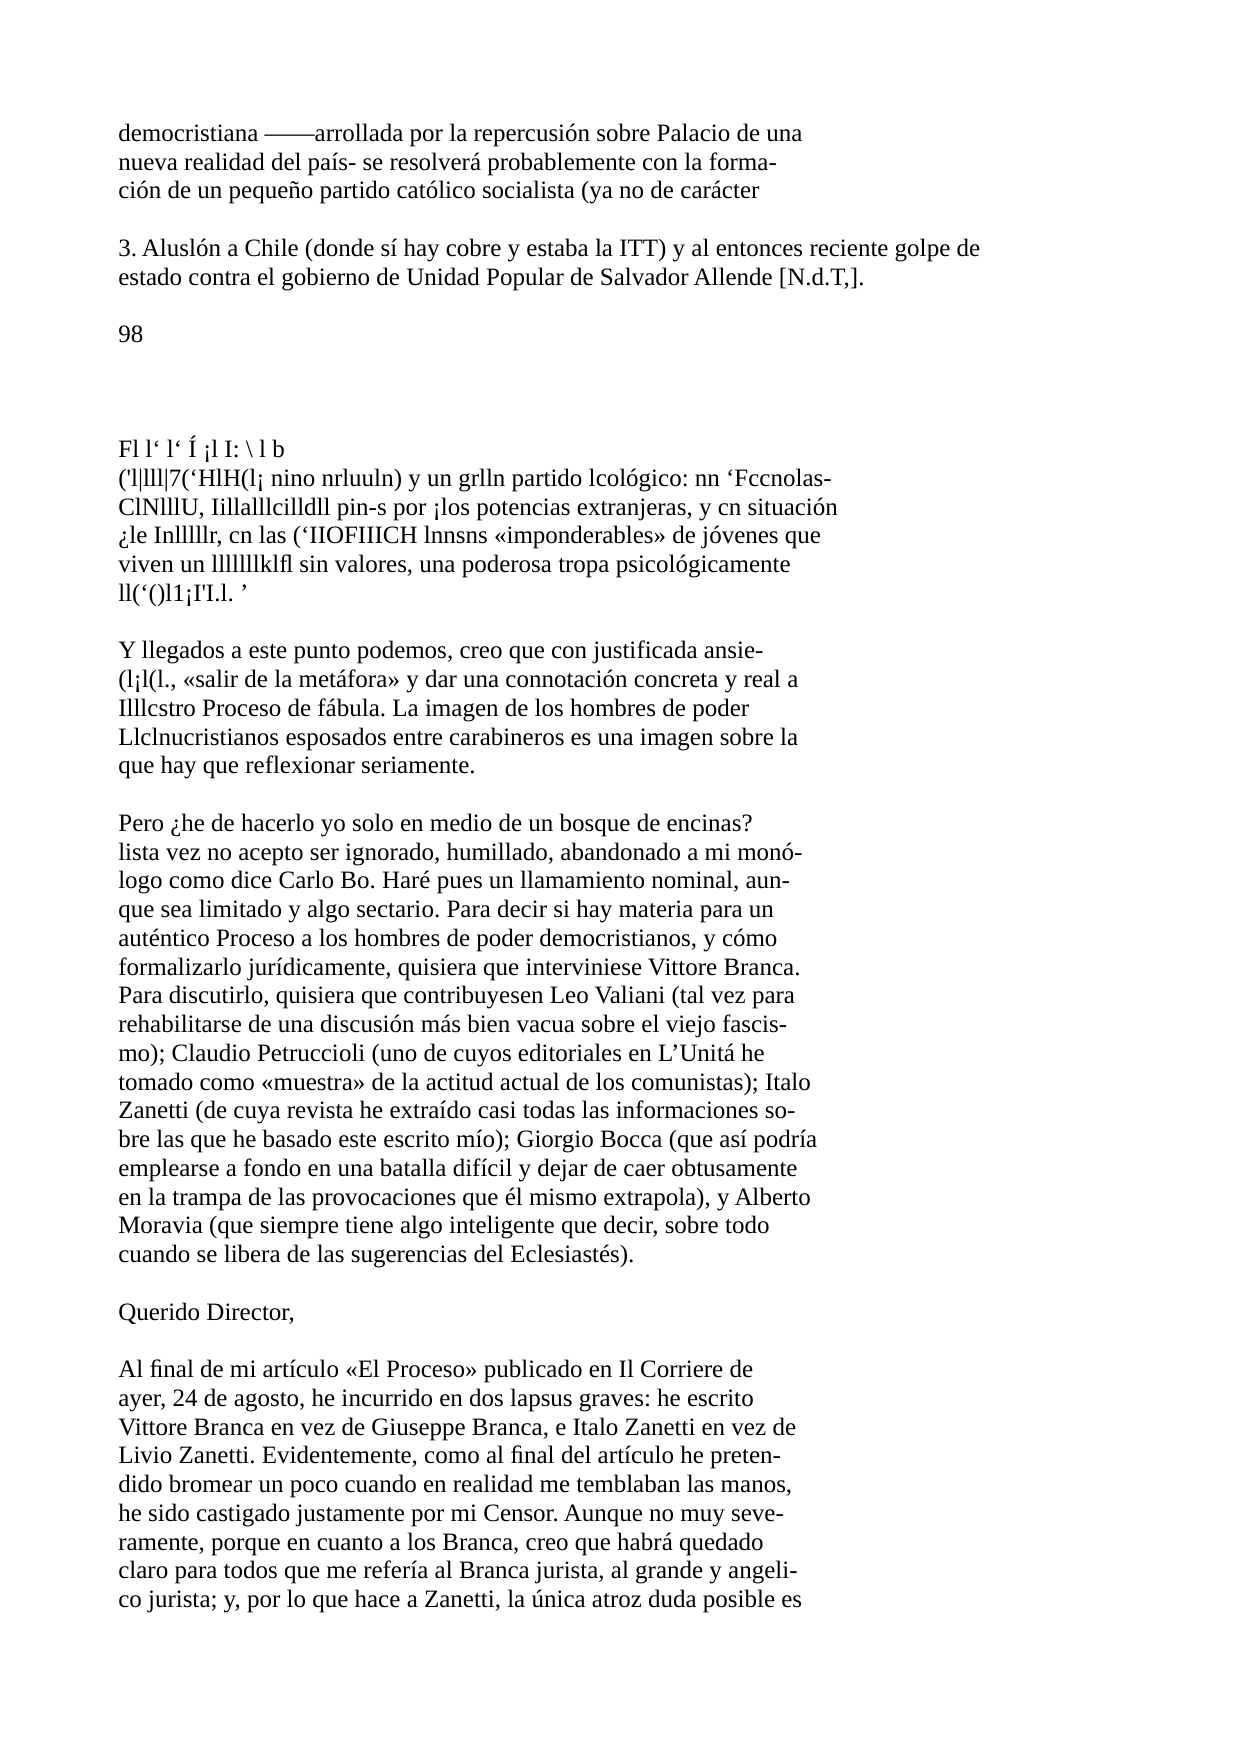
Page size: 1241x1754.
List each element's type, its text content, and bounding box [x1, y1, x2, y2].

text 98 [118, 319, 1122, 348]
text mo); Claudio Petruccioli (uno de cuyos editoriales en L’Unitá he [118, 1038, 1122, 1067]
text tomado como «muestra» de la actitud actual de los comunistas); Italo [118, 1067, 1122, 1096]
text Llclnucristianos esposados entre carabineros es una imagen sobre la [118, 722, 1122, 751]
text Y llegados a este punto podemos, creo que con justificada ansie- [118, 636, 1122, 664]
text democristiana ——arrollada por la repercusión sobre Palacio de una [118, 118, 1122, 147]
text Zanetti (de cuya revista he extraído casi todas las informaciones so- [118, 1096, 1122, 1124]
text Moravia (que siempre tiene algo inteligente que decir, sobre todo [118, 1211, 1122, 1239]
text (l¡l(l., «salir de la metáfora» y dar una connotación concreta y real a [118, 664, 1122, 693]
text estado contra el gobierno de Unidad Popular de Salvador Allende [N.d.T,]. [118, 262, 1122, 291]
text claro para todos que me refería al Branca jurista, al grande y angeli- [118, 1556, 1122, 1584]
text ClNlllU, Iillalllcilldll pin-s por ¡los potencias extranjeras, y cn situación [118, 492, 1122, 521]
text Livio Zanetti. Evidentemente, como al ﬁnal del artículo he preten- [118, 1441, 1122, 1469]
text co jurista; y, por lo que hace a Zanetti, la única atroz duda posible es [118, 1584, 1122, 1613]
text emplearse a fondo en una batalla difícil y dejar de caer obtusamente [118, 1153, 1122, 1182]
text rehabilitarse de una discusión más bien vacua sobre el viejo fascis- [118, 1009, 1122, 1038]
text nueva realidad del país- se resolverá probablemente con la forma- [118, 147, 1122, 176]
text ('l|lll|7(‘HlH(l¡ nino nrluuln) y un grlln partido lcológico: nn ‘Fccnolas- [118, 463, 1122, 492]
text auténtico Proceso a los hombres de poder democristianos, y cómo [118, 923, 1122, 952]
text lista vez no acepto ser ignorado, humillado, abandonado a mi monó- [118, 837, 1122, 866]
text ll(‘()l1¡I'I.l. ’ [118, 578, 1122, 607]
text ayer, 24 de agosto, he incurrido en dos lapsus graves: he escrito [118, 1383, 1122, 1412]
text Al ﬁnal de mi artículo «El Proceso» publicado en Il Corriere de [118, 1354, 1122, 1383]
text formalizarlo jurídicamente, quisiera que interviniese Vittore Branca. [118, 952, 1122, 981]
text bre las que he basado este escrito mío); Giorgio Bocca (que así podría [118, 1124, 1122, 1153]
text que sea limitado y algo sectario. Para decir si hay materia para un [118, 894, 1122, 923]
text Para discutirlo, quisiera que contribuyesen Leo Valiani (tal vez para [118, 981, 1122, 1009]
text ramente, porque en cuanto a los Branca, creo que habrá quedado [118, 1527, 1122, 1556]
text logo como dice Carlo Bo. Haré pues un llamamiento nominal, aun- [118, 866, 1122, 894]
text 3. Aluslón a Chile (donde sí hay cobre y estaba la ITT) y al entonces reciente golpe de [118, 233, 1122, 262]
text Pero ¿he de hacerlo yo solo en medio de un bosque de encinas? [118, 808, 1122, 837]
text dido bromear un poco cuando en realidad me temblaban las manos, [118, 1469, 1122, 1498]
text Illlcstro Proceso de fábula. La imagen de los hombres de poder [118, 693, 1122, 722]
text viven un lllllllklﬂ sin valores, una poderosa tropa psicológicamente [118, 549, 1122, 578]
text Vittore Branca en vez de Giuseppe Branca, e Italo Zanetti en vez de [118, 1412, 1122, 1441]
text he sido castigado justamente por mi Censor. Aunque no muy seve- [118, 1498, 1122, 1527]
text en la trampa de las provocaciones que él mismo extrapola), y Alberto [118, 1182, 1122, 1211]
text que hay que reflexionar seriamente. [118, 751, 1122, 779]
text cuando se libera de las sugerencias del Eclesiastés). [118, 1239, 1122, 1268]
text Querido Director, [118, 1297, 1122, 1326]
text ción de un pequeño partido católico socialista (ya no de carácter [118, 176, 1122, 204]
text Fl l‘ l‘ Í ¡l I: \ l b [118, 434, 1122, 463]
text ¿le Inlllllr, cn las (‘IIOFIIICH lnnsns «imponderables» de jóvenes que [118, 521, 1122, 549]
